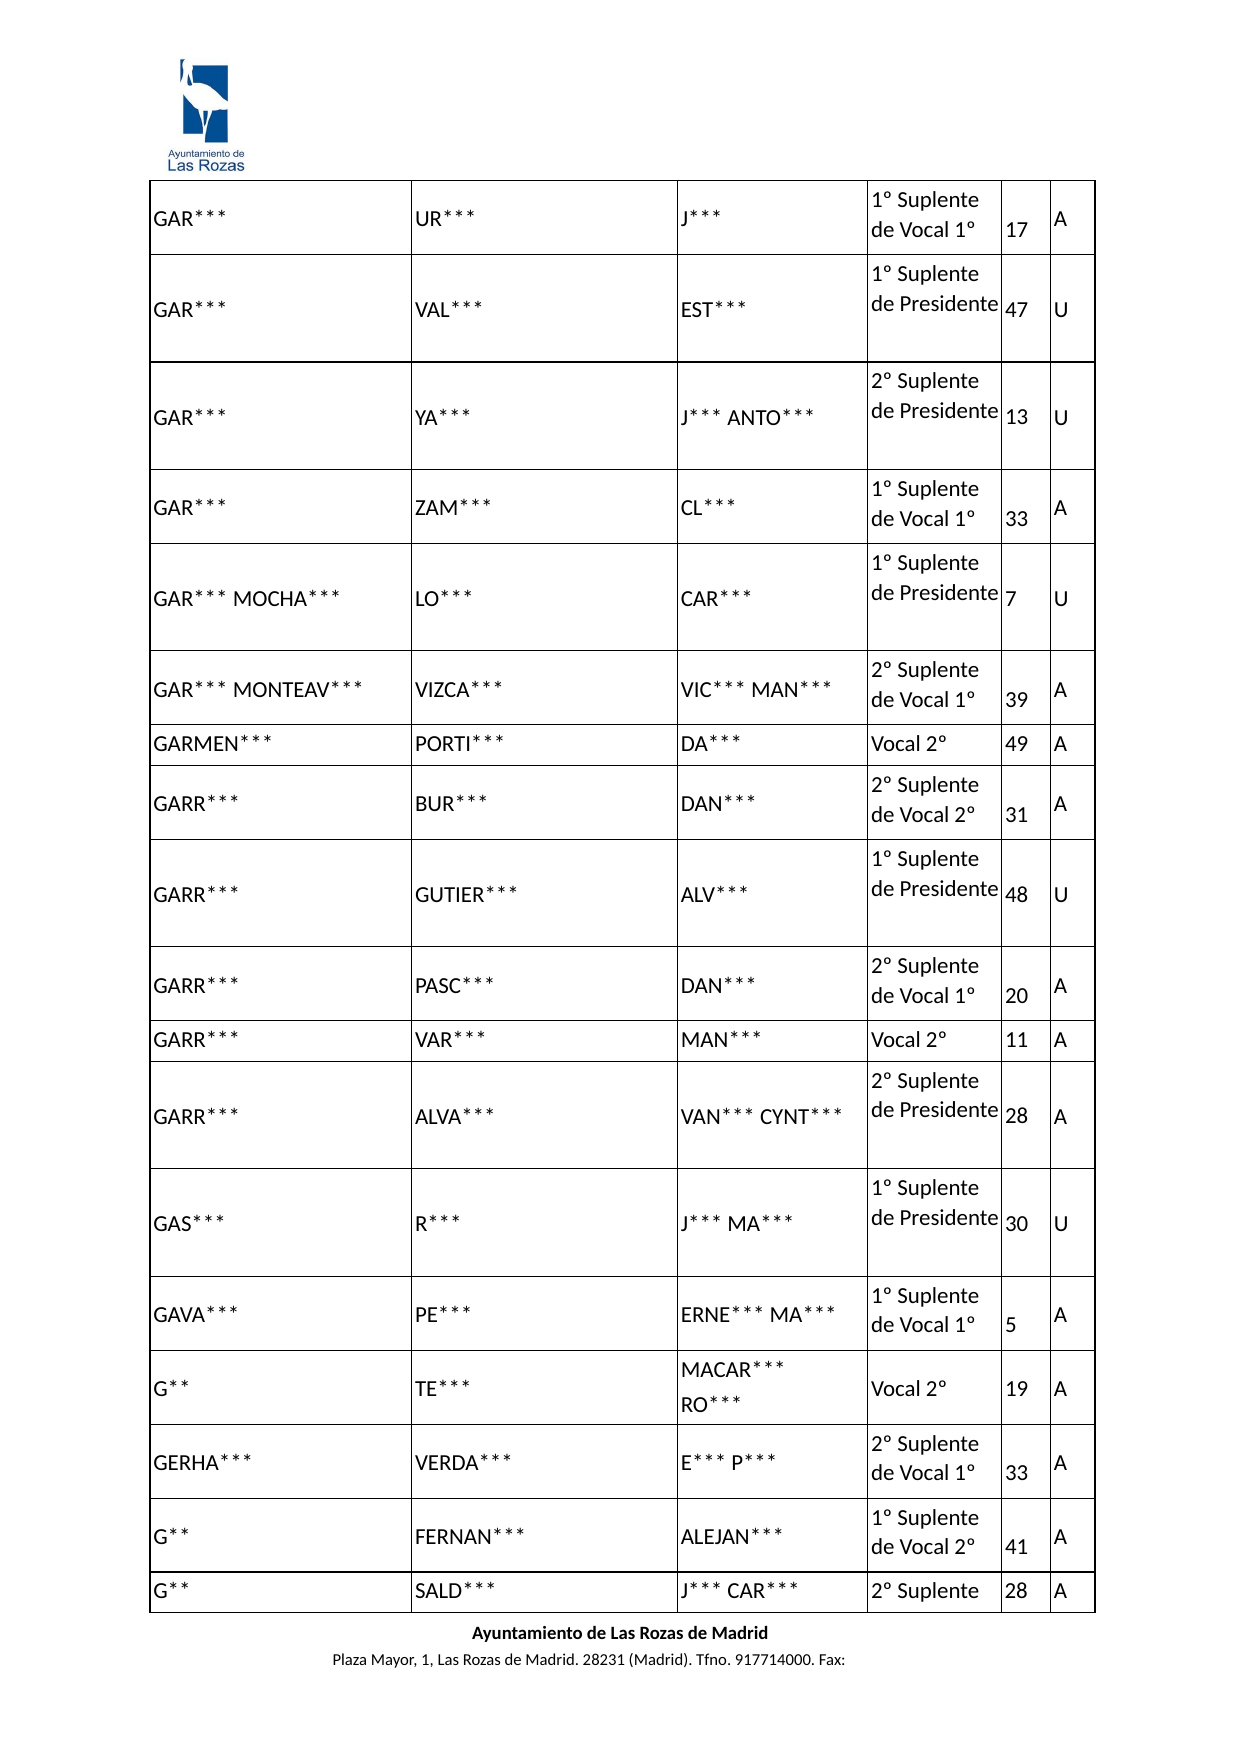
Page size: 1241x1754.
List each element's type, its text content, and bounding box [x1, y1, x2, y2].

table_cell VIC*** MAN*** [678, 651, 867, 724]
table_cell VERDA*** [412, 1425, 677, 1497]
table_cell TE*** [412, 1351, 677, 1423]
table_cell 33 [1002, 1425, 1050, 1497]
table_cell 1º Suplente de Presidente [868, 1169, 1001, 1276]
table_cell A [1051, 1573, 1094, 1612]
table_cell GAR*** [151, 363, 411, 469]
table_cell A [1051, 725, 1094, 765]
table_cell 1º Suplente de Vocal 2º [868, 1499, 1001, 1571]
table_cell 2º Suplente de Vocal 1º [868, 947, 1001, 1020]
table_cell 41 [1002, 1499, 1050, 1571]
table_cell 2º Suplente de Vocal 2º [868, 766, 1001, 839]
table_cell MACAR*** RO*** [678, 1351, 867, 1423]
table_cell Vocal 2º [868, 1351, 1001, 1423]
table_cell VAL*** [412, 255, 677, 361]
table_cell MAN*** [678, 1021, 867, 1061]
table_cell GAR*** [151, 255, 411, 361]
table_cell G** [151, 1499, 411, 1571]
table_cell 19 [1002, 1351, 1050, 1423]
table_cell LO*** [412, 544, 677, 650]
table_cell A [1051, 1499, 1094, 1571]
table_cell J*** CAR*** [678, 1573, 867, 1612]
table_cell DA*** [678, 725, 867, 765]
table_cell 1º Suplente de Presidente [868, 840, 1001, 946]
table_header UR*** [412, 181, 677, 254]
table_cell 2º Suplente de Presidente [868, 1062, 1001, 1168]
table_cell PASC*** [412, 947, 677, 1020]
table_cell GARR*** [151, 766, 411, 839]
table_cell 30 [1002, 1169, 1050, 1276]
table_cell GUTIER*** [412, 840, 677, 946]
table_cell J*** MA*** [678, 1169, 867, 1276]
table_header GAR*** [151, 181, 411, 254]
table_cell A [1051, 947, 1094, 1020]
table_cell CAR*** [678, 544, 867, 650]
table_cell PE*** [412, 1277, 677, 1349]
table_cell GAR*** MONTEAV*** [151, 651, 411, 724]
table_cell GARMEN*** [151, 725, 411, 765]
table_cell DAN*** [678, 766, 867, 839]
table_cell A [1051, 1021, 1094, 1061]
table_cell ALV*** [678, 840, 867, 946]
table_cell 48 [1002, 840, 1050, 946]
table_cell 5 [1002, 1277, 1050, 1349]
table_header 17 [1002, 181, 1050, 254]
table_cell VIZCA*** [412, 651, 677, 724]
table_cell VAR*** [412, 1021, 677, 1061]
table_cell YA*** [412, 363, 677, 469]
table_cell U [1051, 544, 1094, 650]
table_cell 47 [1002, 255, 1050, 361]
table_cell U [1051, 255, 1094, 361]
table_header A [1051, 181, 1094, 254]
table_cell ERNE*** MA*** [678, 1277, 867, 1349]
table_cell A [1051, 1425, 1094, 1497]
table_cell DAN*** [678, 947, 867, 1020]
table_cell GARR*** [151, 1021, 411, 1061]
table_cell 2º Suplente de Presidente [868, 363, 1001, 469]
table_cell G** [151, 1351, 411, 1423]
table_cell 1º Suplente de Vocal 1º [868, 1277, 1001, 1349]
table_cell GAVA*** [151, 1277, 411, 1349]
table_cell U [1051, 363, 1094, 469]
table_cell 20 [1002, 947, 1050, 1020]
table_cell 1º Suplente de Presidente [868, 544, 1001, 650]
table_cell CL*** [678, 470, 867, 543]
table_cell 11 [1002, 1021, 1050, 1061]
table_cell ZAM*** [412, 470, 677, 543]
table_cell GARR*** [151, 947, 411, 1020]
table_cell A [1051, 1062, 1094, 1168]
table_cell E*** P*** [678, 1425, 867, 1497]
table_cell A [1051, 766, 1094, 839]
table_cell GERHA*** [151, 1425, 411, 1497]
table_cell GAR*** MOCHA*** [151, 544, 411, 650]
table_cell Vocal 2º [868, 725, 1001, 765]
table_cell FERNAN*** [412, 1499, 677, 1571]
table_cell ALEJAN*** [678, 1499, 867, 1571]
table_cell ALVA*** [412, 1062, 677, 1168]
table_cell GAR*** [151, 470, 411, 543]
table_cell EST*** [678, 255, 867, 361]
table_cell 13 [1002, 363, 1050, 469]
table_cell A [1051, 651, 1094, 724]
table_cell VAN*** CYNT*** [678, 1062, 867, 1168]
table_header J*** [678, 181, 867, 254]
table_cell 2º Suplente de Vocal 1º [868, 651, 1001, 724]
table_header 1º Suplente de Vocal 1º [868, 181, 1001, 254]
table_cell 28 [1002, 1062, 1050, 1168]
table_cell 39 [1002, 651, 1050, 724]
table_cell R*** [412, 1169, 677, 1276]
table_cell U [1051, 840, 1094, 946]
table_cell Vocal 2º [868, 1021, 1001, 1061]
table_cell GARR*** [151, 1062, 411, 1168]
table_cell GAS*** [151, 1169, 411, 1276]
table_cell 1º Suplente de Vocal 1º [868, 470, 1001, 543]
table_cell G** [151, 1573, 411, 1612]
table_cell A [1051, 1277, 1094, 1349]
table_cell 2º Suplente de Vocal 1º [868, 1425, 1001, 1497]
table_cell 7 [1002, 544, 1050, 650]
table_cell 1º Suplente de Presidente [868, 255, 1001, 361]
table_cell A [1051, 1351, 1094, 1423]
table_cell GARR*** [151, 840, 411, 946]
table_cell U [1051, 1169, 1094, 1276]
table_cell SALD*** [412, 1573, 677, 1612]
table_cell 49 [1002, 725, 1050, 765]
table_cell 31 [1002, 766, 1050, 839]
table_cell BUR*** [412, 766, 677, 839]
table_cell 2º Suplente [868, 1573, 1001, 1612]
table_cell J*** ANTO*** [678, 363, 867, 469]
table_cell A [1051, 470, 1094, 543]
table_cell 28 [1002, 1573, 1050, 1612]
table_cell 33 [1002, 470, 1050, 543]
table_cell PORTI*** [412, 725, 677, 765]
